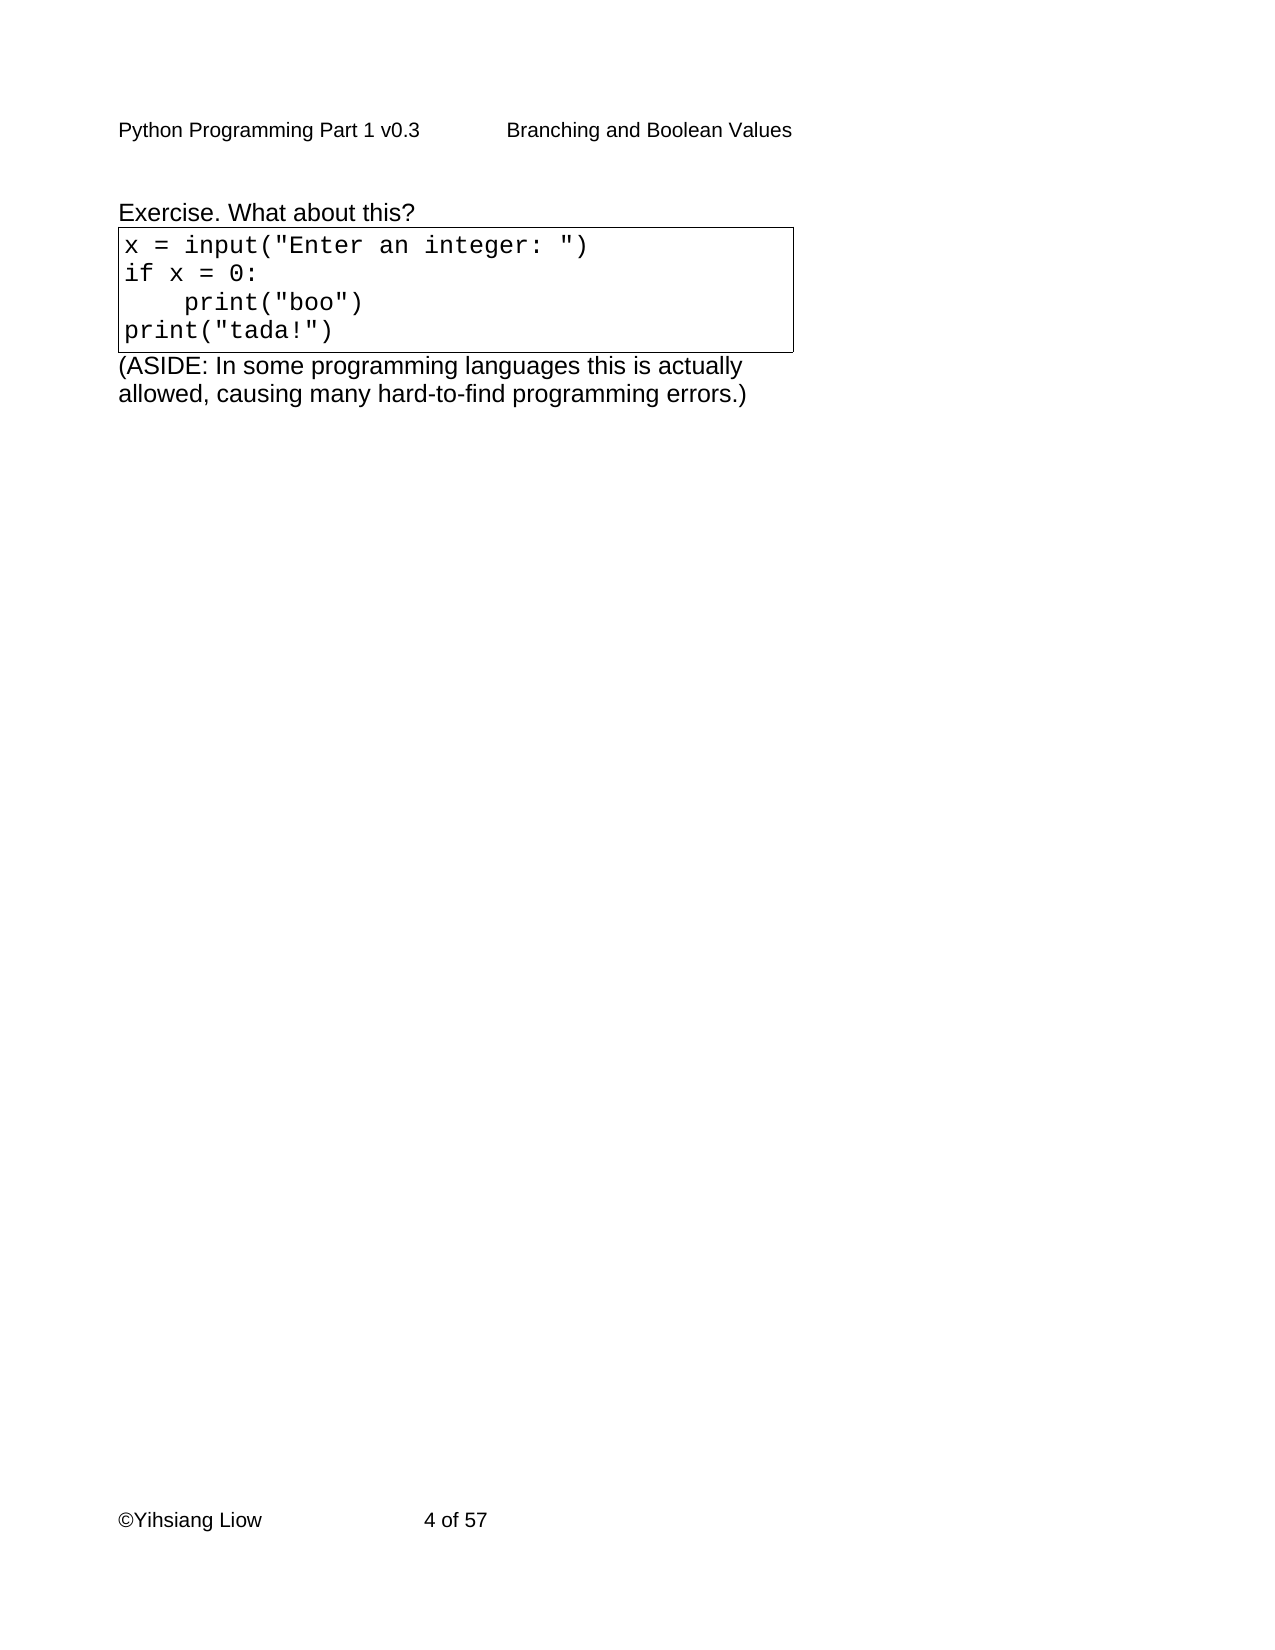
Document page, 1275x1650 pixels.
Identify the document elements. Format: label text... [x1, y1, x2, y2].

text (ASIDE: In some programming languages this is actually allowed, causing many hard-to-find programming errors.) [118, 353, 793, 407]
table_header x = input("Enter an integer: ") if x = 0: print("boo") print("tada!") [119, 228, 793, 352]
text Exercise. What about this? [118, 199, 793, 227]
